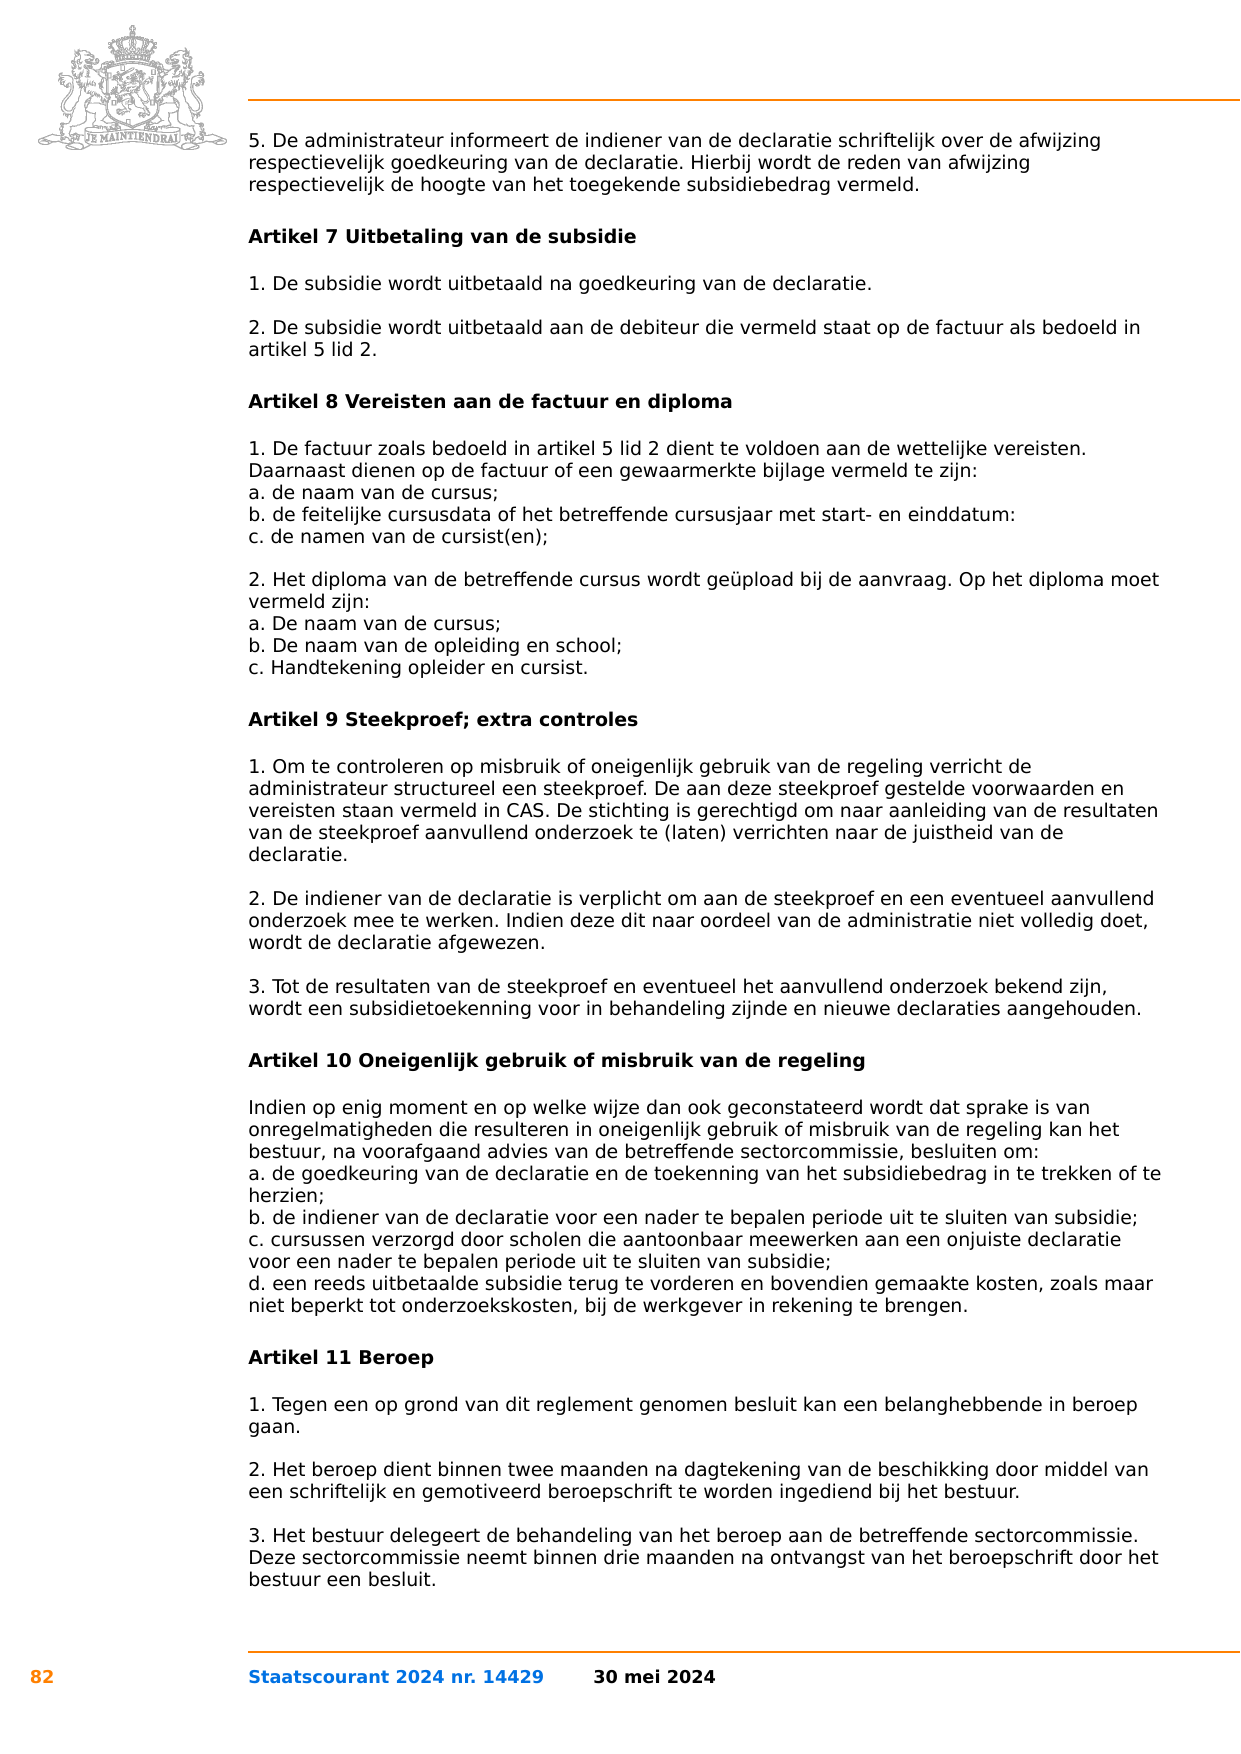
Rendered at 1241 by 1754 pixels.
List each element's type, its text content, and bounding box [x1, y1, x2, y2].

text 3. Het bestuur delegeert de behandeling van het beroep aan de betreffende sectorcommissie. Deze sectorcommissie neemt binnen drie maanden na ontvangst van het beroepschrift door het bestuur een besluit. [248, 1525, 1163, 1591]
text 1. De factuur zoals bedoeld in artikel 5 lid 2 dient te voldoen aan de wettelijke vereisten. [248, 438, 1163, 459]
text c. Handtekening opleider en cursist. [248, 657, 1163, 679]
text 2. De subsidie wordt uitbetaald aan de debiteur die vermeld staat op de factuur als bedoeld in artikel 5 lid 2. [248, 317, 1163, 361]
text Indien op enig moment en op welke wijze dan ook geconstateerd wordt dat sprake is van onregelmatigheden die resulteren in oneigenlijk gebruik of misbruik van de regeling kan het bestuur, na voorafgaand advies van de betreffende sectorcommissie, besluiten om: [248, 1097, 1163, 1163]
text a. de goedkeuring van de declaratie en de toekenning van het subsidiebedrag in te trekken of te herzien; [248, 1163, 1163, 1207]
text d. een reeds uitbetaalde subsidie terug te vorderen en bovendien gemaakte kosten, zoals maar niet beperkt tot onderzoekskosten, bij de werkgever in rekening te brengen. [248, 1273, 1163, 1317]
text 5. De administrateur informeert de indiener van de declaratie schriftelijk over de afwijzing respectievelijk goedkeuring van de declaratie. Hierbij wordt de reden van afwijzing respectievelijk de hoogte van het toegekende subsidiebedrag vermeld. [248, 130, 1163, 196]
text 1. Om te controleren op misbruik of oneigenlijk gebruik van de regeling verricht de administrateur structureel een steekproef. De aan deze steekproef gestelde voorwaarden en vereisten staan vermeld in CAS. De stichting is gerechtigd om naar aanleiding van de resultaten van de steekproef aanvullend onderzoek te (laten) verrichten naar de juistheid van de declaratie. [248, 756, 1163, 866]
text 3. Tot de resultaten van de steekproef en eventueel het aanvullend onderzoek bekend zijn, wordt een subsidietoekenning voor in behandeling zijnde en nieuwe declaraties aangehouden. [248, 976, 1163, 1020]
text b. De naam van de opleiding en school; [248, 635, 1163, 657]
text b. de indiener van de declaratie voor een nader te bepalen periode uit te sluiten van subsidie; [248, 1207, 1163, 1229]
text 2. De indiener van de declaratie is verplicht om aan de steekproef en een eventueel aanvullend onderzoek mee te werken. Indien deze dit naar oordeel van de administratie niet volledig doet, wordt de declaratie afgewezen. [248, 888, 1163, 954]
text c. de namen van de cursist(en); [248, 526, 1163, 547]
text a. De naam van de cursus; [248, 613, 1163, 635]
picture [38, 25, 227, 150]
text 2. Het beroep dient binnen twee maanden na dagtekening van de beschikking door middel van een schriftelijk en gemotiveerd beroepschrift te worden ingediend bij het bestuur. [248, 1459, 1163, 1503]
text Daarnaast dienen op de factuur of een gewaarmerkte bijlage vermeld te zijn: [248, 459, 1163, 482]
text 2. Het diploma van de betreffende cursus wordt geüpload bij de aanvraag. Op het diploma moet vermeld zijn: [248, 569, 1163, 613]
subtitle Artikel 10 Oneigenlijk gebruik of misbruik van de regeling [248, 1050, 1163, 1072]
text 1. Tegen een op grond van dit reglement genomen besluit kan een belanghebbende in beroep gaan. [248, 1393, 1163, 1437]
text 1. De subsidie wordt uitbetaald na goedkeuring van de declaratie. [248, 273, 1163, 295]
subtitle Artikel 9 Steekproef; extra controles [248, 709, 1163, 731]
text b. de feitelijke cursusdata of het betreffende cursusjaar met start- en einddatum: [248, 503, 1163, 526]
subtitle Artikel 7 Uitbetaling van de subsidie [248, 226, 1163, 248]
text a. de naam van de cursus; [248, 482, 1163, 503]
subtitle Artikel 11 Beroep [248, 1347, 1163, 1368]
text c. cursussen verzorgd door scholen die aantoonbaar meewerken aan een onjuiste declaratie voor een nader te bepalen periode uit te sluiten van subsidie; [248, 1229, 1163, 1273]
subtitle Artikel 8 Vereisten aan de factuur en diploma [248, 391, 1163, 413]
